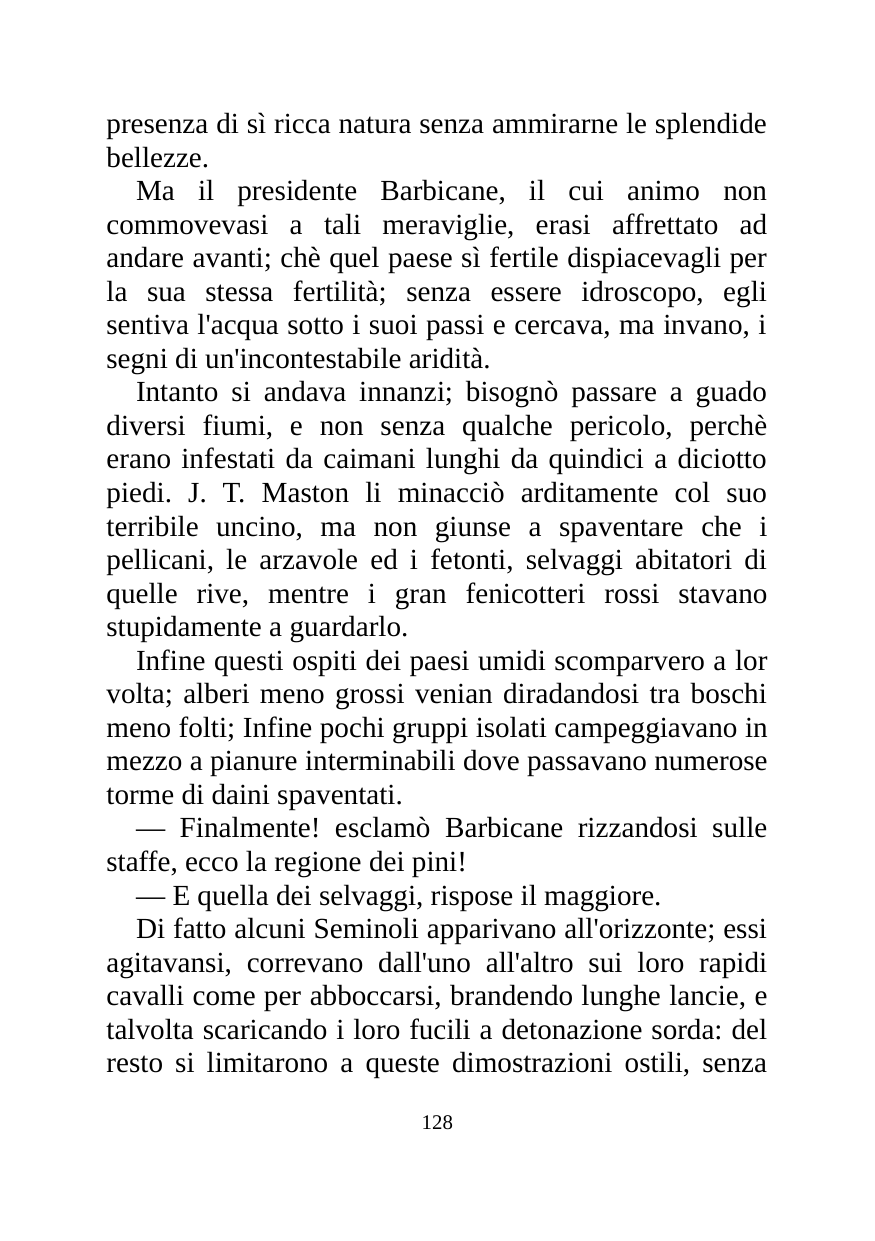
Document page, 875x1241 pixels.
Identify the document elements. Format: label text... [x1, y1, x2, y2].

text Ma il presidente Barbicane, il cui animo non commovevasi a tali meraviglie, erasi affrettato ad andare avanti; chè quel paese sì fertile dispiacevagli per la sua stessa fertilità; senza essere idroscopo, egli sentiva l'acqua sotto i suoi passi e cercava, ma invano, i segni di un'incontestabile aridità. [106, 173, 768, 374]
text Intanto si andava innanzi; bisognò passare a guado diversi fiumi, e non senza qualche pericolo, perchè erano infestati da caimani lunghi da quindici a diciotto piedi. J. T. Maston li minacciò arditamente col suo terribile uncino, ma non giunse a spaventare che i pellicani, le arzavole ed i fetonti, selvaggi abitatori di quelle rive, mentre i gran fenicotteri rossi stavano stupidamente a guardarlo. [106, 374, 768, 643]
text — Finalmente! esclamò Barbicane rizzandosi sulle staffe, ecco la regione dei pini! [106, 811, 768, 878]
text presenza di sì ricca natura senza ammirarne le splendide bellezze. [106, 106, 768, 173]
text Di fatto alcuni Seminoli apparivano all'orizzonte; essi agitavansi, correvano dall'uno all'altro sui loro rapidi cavalli come per abboccarsi, brandendo lunghe lancie, e talvolta scaricando i loro fucili a detonazione sorda: del resto si limitarono a queste dimostrazioni ostili, senza [106, 911, 768, 1079]
text Infine questi ospiti dei paesi umidi scomparvero a lor volta; alberi meno grossi venian diradandosi tra boschi meno folti; Infine pochi gruppi isolati campeggiavano in mezzo a pianure interminabili dove passavano numerose torme di daini spaventati. [106, 643, 768, 811]
text — E quella dei selvaggi, rispose il maggiore. [106, 878, 768, 911]
